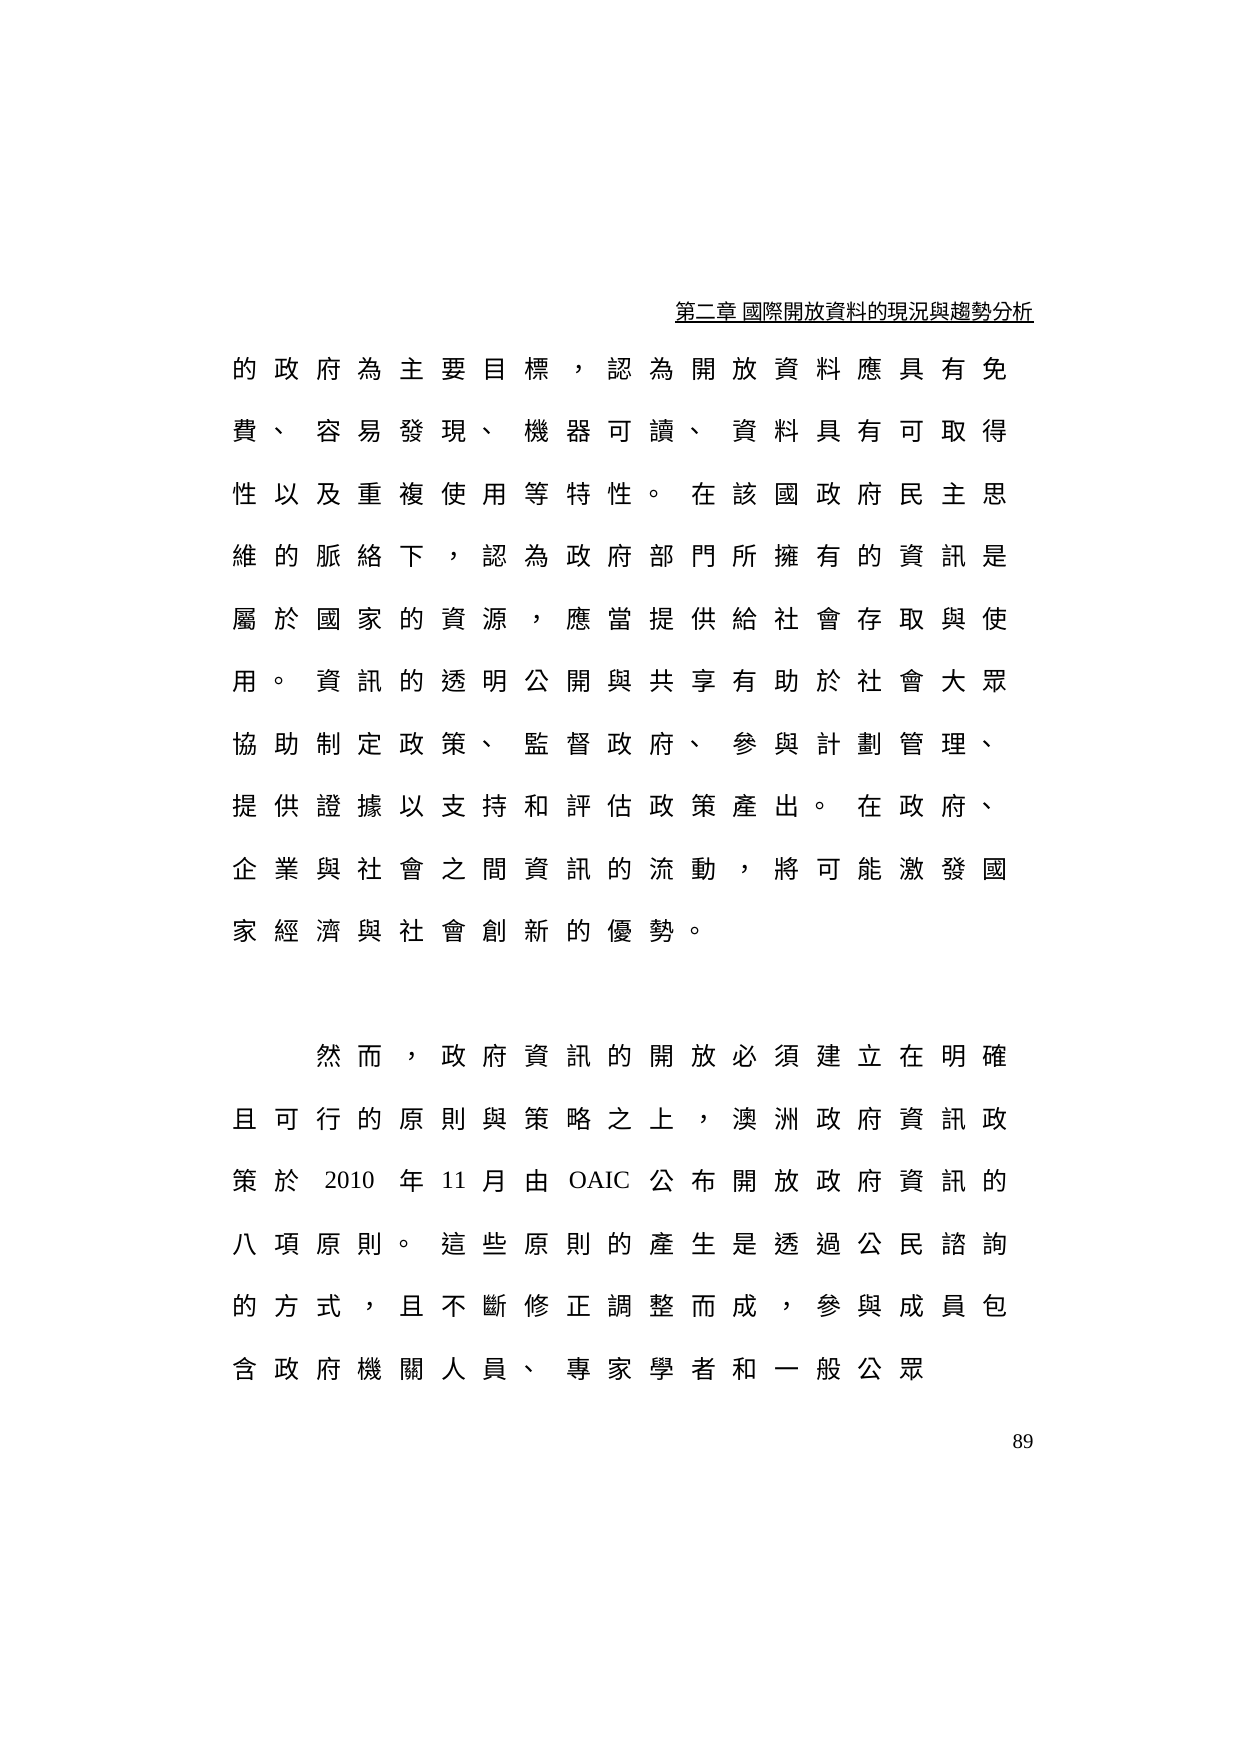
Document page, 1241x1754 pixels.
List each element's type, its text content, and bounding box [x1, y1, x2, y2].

text 然而，政府資訊的開放必須建立在明確且可行的原則與策略之上，澳洲政府資訊政策於2010年11月由OAIC公布開放政府資訊的八項原則。這些原則的產生是透過公民諮詢的方式，且不斷修正調整而成，參與成員包含政府機關人員、專家學者和一般公眾 [224, 1013, 1016, 1388]
text 的政府為主要目標，認為開放資料應具有免費、容易發現、機器可讀、資料具有可取得性以及重複使用等特性。在該國政府民主思維的脈絡下，認為政府部門所擁有的資訊是屬於國家的資源，應當提供給社會存取與使用。資訊的透明公開與共享有助於社會大眾協助制定政策、監督政府、參與計劃管理、提供證據以支持和評估政策產出。在政府、企業與社會之間資訊的流動，將可能激發國家經濟與社會創新的優勢。 [224, 326, 1016, 951]
